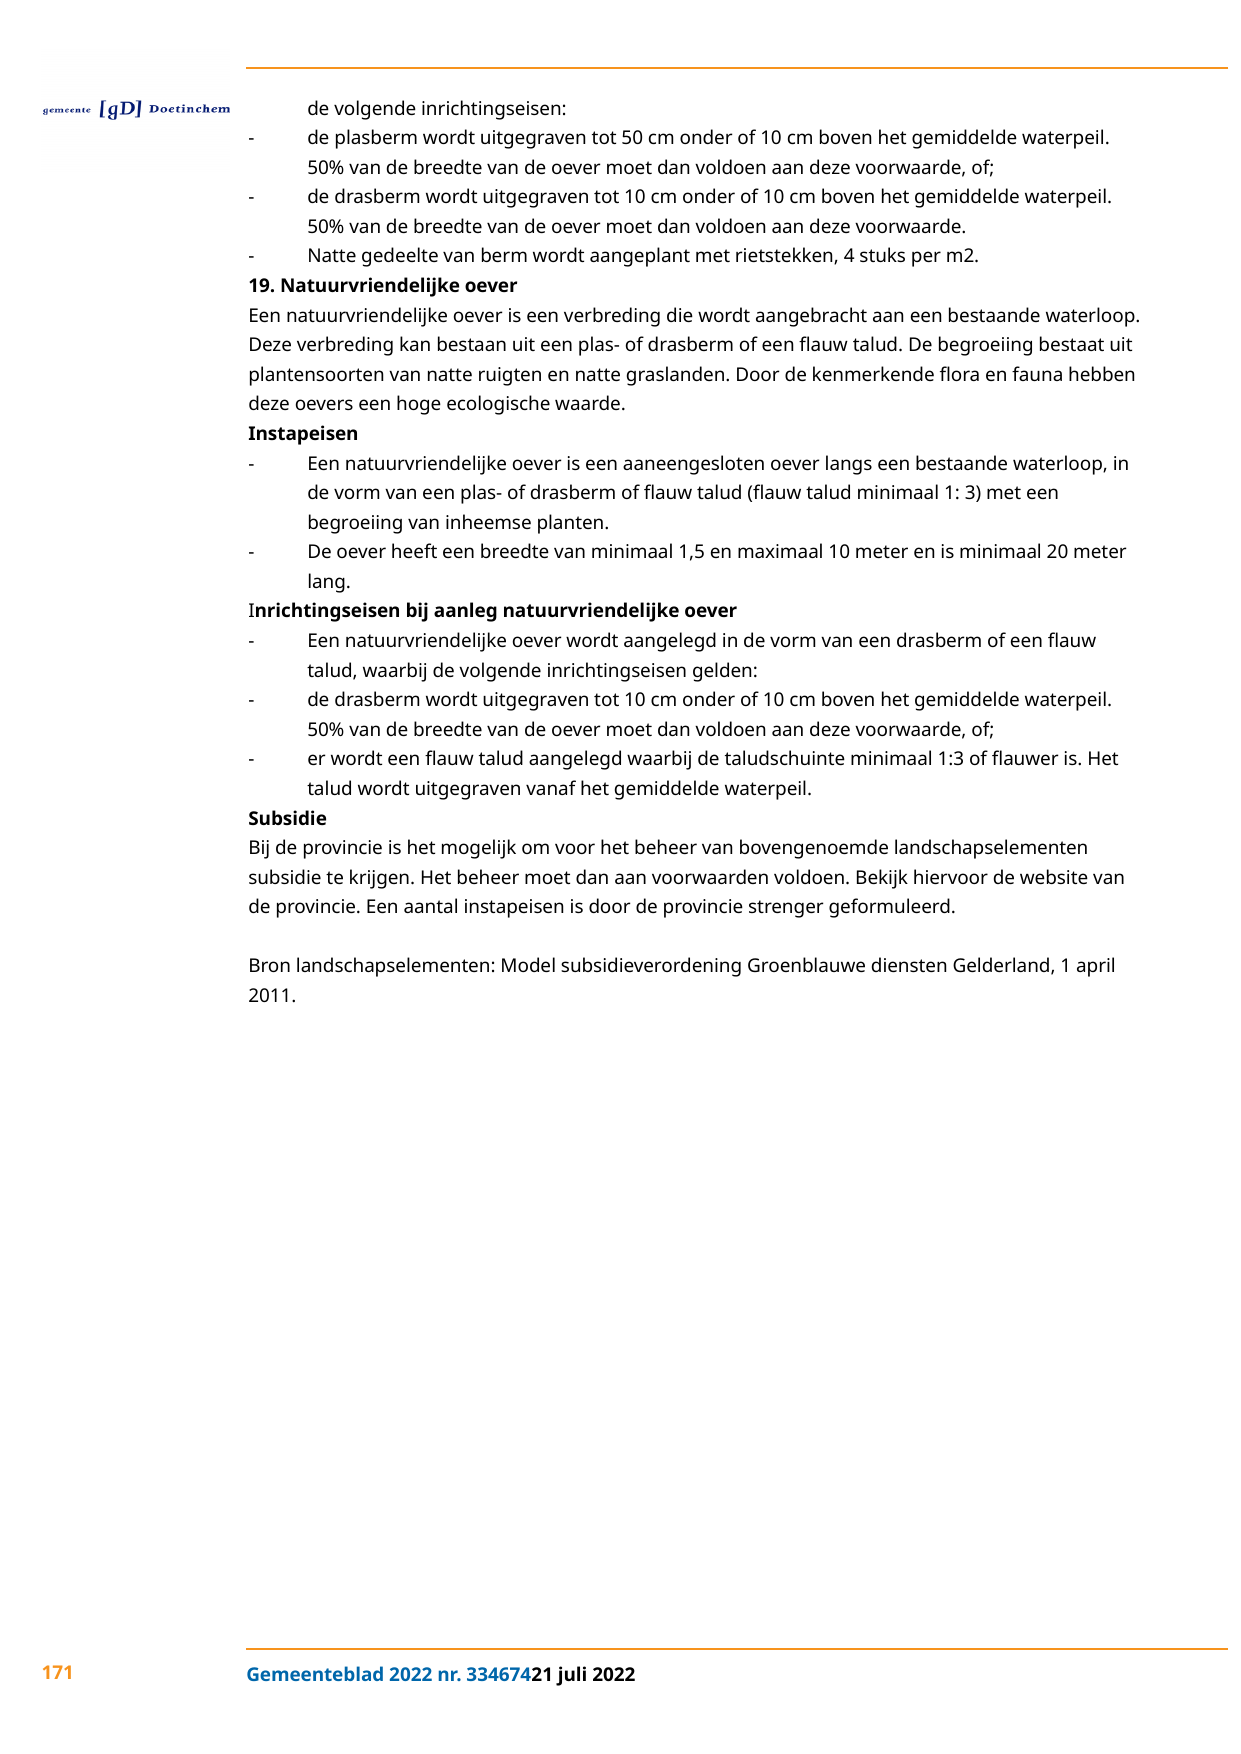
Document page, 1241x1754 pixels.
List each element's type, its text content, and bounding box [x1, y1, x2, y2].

text 19. Natuurvriendelijke oever [248, 272, 1152, 298]
list er wordt een flauw talud aangelegd waarbij de taludschuinte minimaal 1:3 of flauwer is. Het talud wordt uitgegraven vanaf het gemiddelde waterpeil. [248, 746, 1152, 801]
list De oever heeft een breedte van minimaal 1,5 en maximaal 10 meter en is minimaal 20 meter lang. [248, 538, 1152, 594]
list Een natuurvriendelijke oever wordt aangelegd in de vorm van een drasberm of een flauw talud, waarbij de volgende inrichtingseisen gelden: [248, 627, 1152, 683]
text Instapeisen [248, 420, 1152, 446]
text Bij de provincie is het mogelijk om voor het beheer van bovengenoemde landschapselementen subsidie te krijgen. Het beheer moet dan aan voorwaarden voldoen. Bekijk hiervoor de website van de provincie. Een aantal instapeisen is door de provincie strenger geformuleerd. [248, 834, 1152, 919]
list Een natuurvriendelijke oever is een aaneengesloten oever langs een bestaande waterloop, in de vorm van een plas- of drasberm of flauw talud (flauw talud minimaal 1: 3) met een begroeiing van inheemse planten. [248, 450, 1152, 535]
list de drasberm wordt uitgegraven tot 10 cm onder of 10 cm boven het gemiddelde waterpeil. 50% van de breedte van de oever moet dan voldoen aan deze voorwaarde, of; [248, 686, 1152, 742]
text Bron landschapselementen: Model subsidieverordening Groenblauwe diensten Gelderland, 1 april 2011. [248, 953, 1152, 1008]
picture [41, 47, 231, 172]
text Inrichtingseisen bij aanleg natuurvriendelijke oever [248, 598, 1152, 623]
list de drasberm wordt uitgegraven tot 10 cm onder of 10 cm boven het gemiddelde waterpeil. 50% van de breedte van de oever moet dan voldoen aan deze voorwaarde. [248, 183, 1152, 239]
text Subsidie [248, 805, 1152, 831]
text Een natuurvriendelijke oever is een verbreding die wordt aangebracht aan een bestaande waterloop. Deze verbreding kan bestaan uit een plas- of drasberm of een flauw talud. De begroeiing bestaat uit plantensoorten van natte ruigten en natte graslanden. Door de kenmerkende flora en fauna hebben deze oevers een hoge ecologische waarde. [248, 302, 1152, 416]
list Natte gedeelte van berm wordt aangeplant met rietstekken, 4 stuks per m2. [248, 243, 1152, 268]
list de plasberm wordt uitgegraven tot 50 cm onder of 10 cm boven het gemiddelde waterpeil. 50% van de breedte van de oever moet dan voldoen aan deze voorwaarde, of; [248, 124, 1152, 180]
list de volgende inrichtingseisen: [248, 95, 1152, 121]
